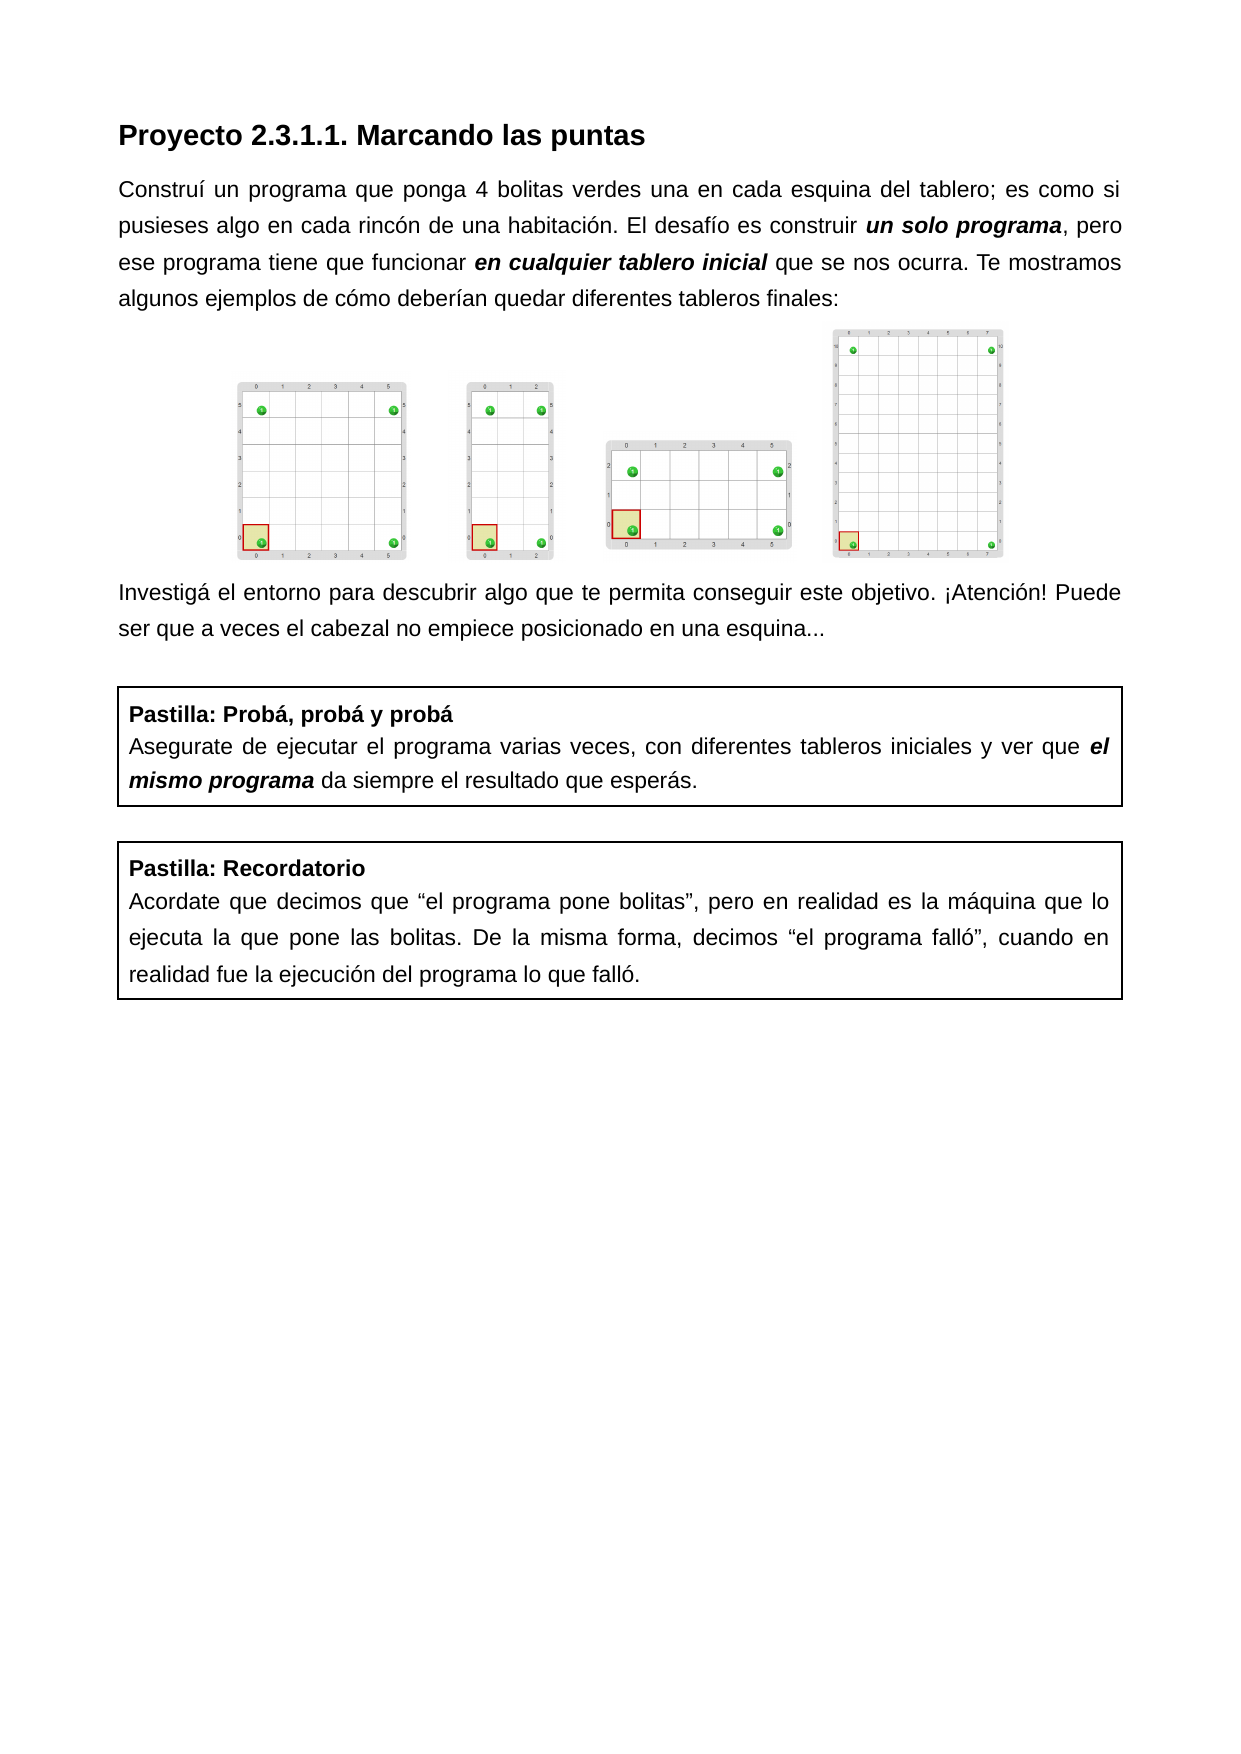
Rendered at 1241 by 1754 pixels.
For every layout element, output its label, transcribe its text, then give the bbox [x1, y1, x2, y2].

table_header Pastilla: Probá, probá y probá Asegurate de ejecutar el programa varias veces, con diferentes tableros iniciales y ver que el mismo programa da siempre el resultado que esperás. [119, 688, 1121, 804]
text Investigá el entorno para descubrir algo que te permita conseguir este objetivo. ¡Atención! Puede ser que a veces el cabezal no empiece posicionado en una esquina... [118, 579, 1122, 642]
picture [230, 371, 411, 563]
table_header Pastilla: Recordatorio Acordate que decimos que “el programa pone bolitas”, pero en realidad es la máquina que lo ejecuta la que pone las bolitas. De la misma forma, decimos “el programa falló”, cuando en realidad fue la ejecución del programa lo que falló. [119, 843, 1121, 997]
picture [603, 431, 797, 563]
picture [448, 370, 566, 563]
text Proyecto 2.3.1.1. Marcando las puntas [118, 118, 1122, 152]
picture [822, 321, 1010, 563]
text Construí un programa que ponga 4 bolitas verdes una en cada esquina del tablero; es como si pusieses algo en cada rincón de una habitación. El desafío es construir un solo programa, pero ese programa tiene que funcionar en cualquier tablero inicial que se nos ocurra. Te mostramos algunos ejemplos de cómo deberían quedar diferentes tableros finales: [118, 176, 1122, 312]
